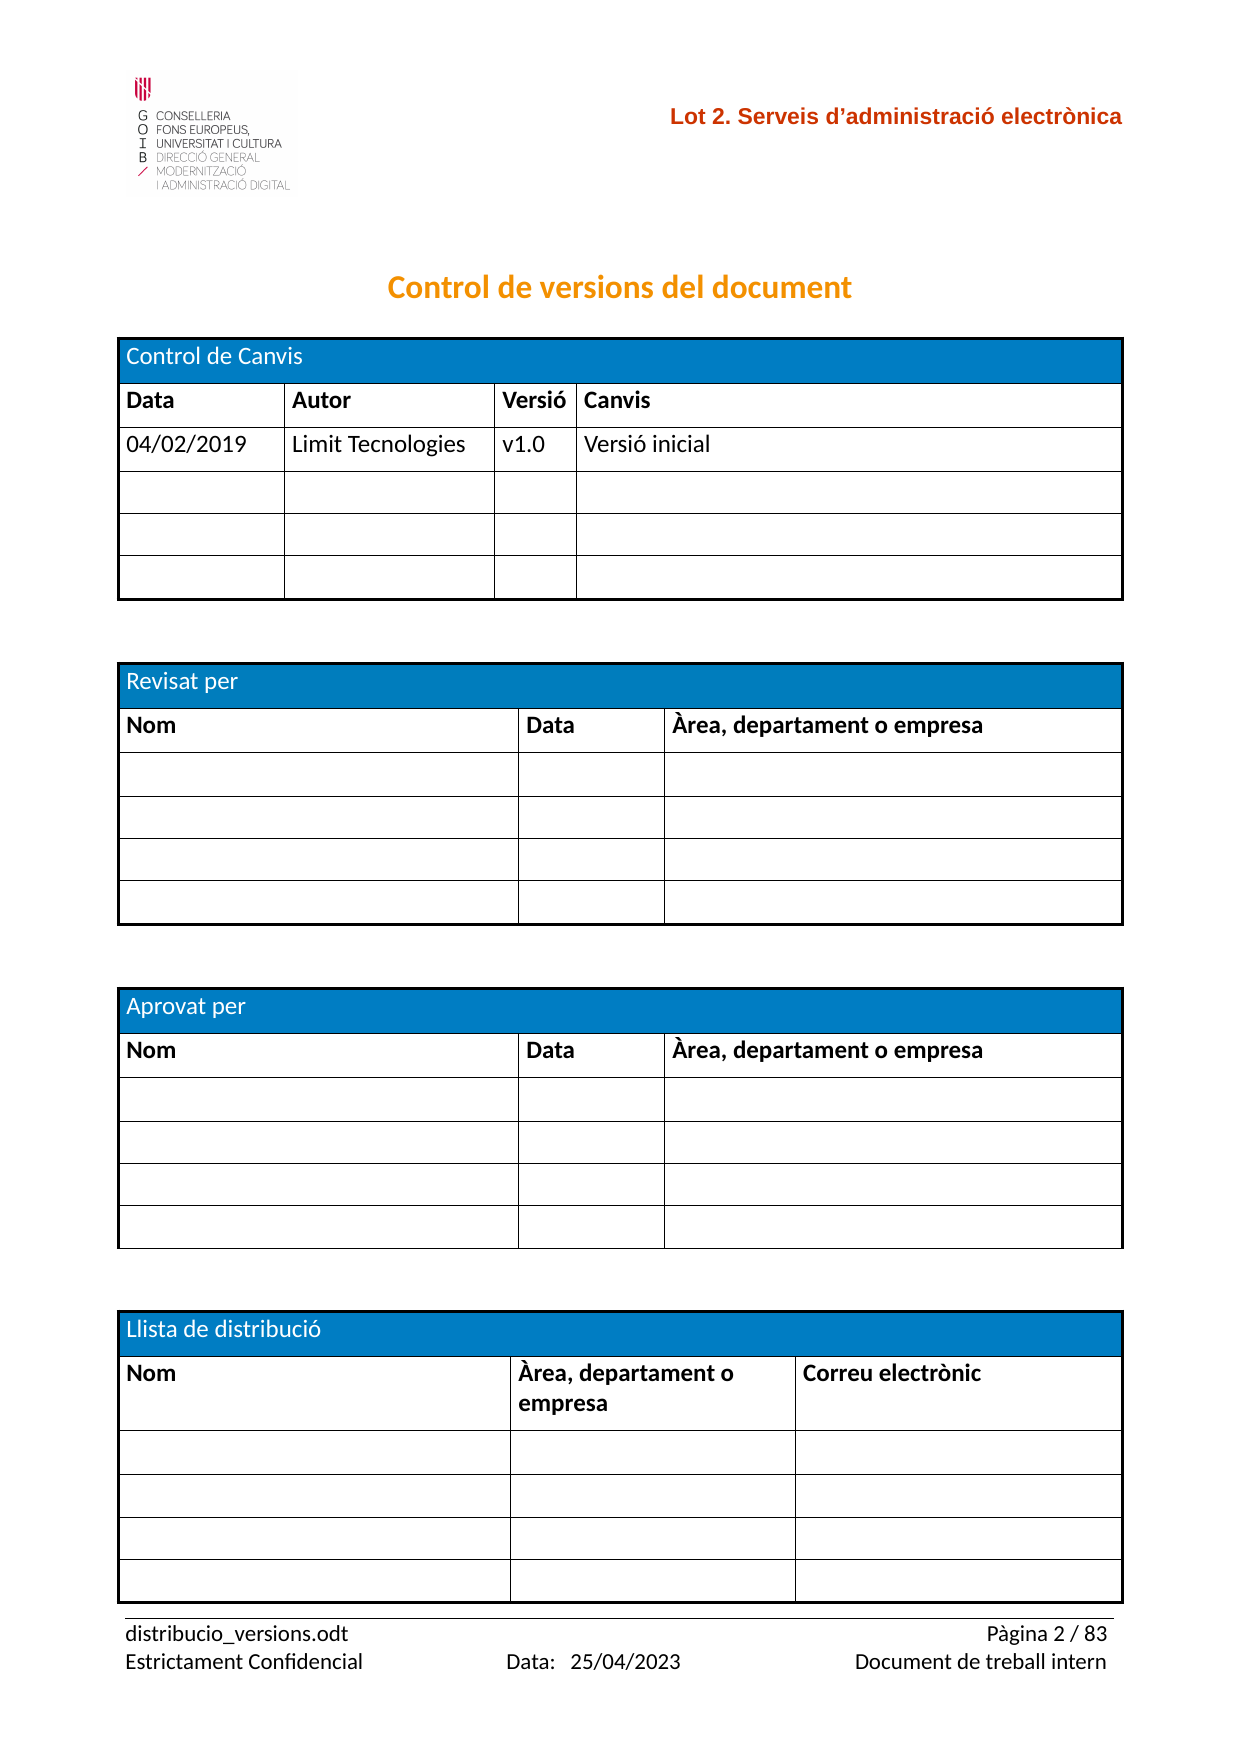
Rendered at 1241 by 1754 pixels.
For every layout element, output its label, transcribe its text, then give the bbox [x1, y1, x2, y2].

table_cell [665, 1122, 1121, 1163]
table_cell [285, 514, 494, 555]
table_cell [665, 1078, 1121, 1121]
table_cell 04/02/2019 [120, 428, 284, 471]
table_cell Canvis [577, 384, 1121, 427]
table_cell [120, 1560, 510, 1601]
picture [126, 70, 299, 197]
table_cell Data [519, 709, 664, 752]
table_cell [796, 1518, 1121, 1559]
table_cell Nom [120, 709, 518, 752]
table_cell [120, 556, 284, 597]
table_cell [665, 1206, 1121, 1247]
table_cell [577, 556, 1121, 597]
table_cell [577, 514, 1121, 555]
table_cell [519, 1122, 664, 1163]
table_cell [120, 797, 518, 838]
table_cell [285, 556, 494, 597]
table_cell Versió inicial [577, 428, 1121, 471]
table_cell Autor [285, 384, 494, 427]
table_cell [120, 1122, 518, 1163]
table_cell [796, 1560, 1121, 1601]
table_cell [120, 753, 518, 796]
table_cell [120, 472, 284, 513]
table_cell Data [519, 1034, 664, 1077]
subtitle Control de versions del document [118, 266, 1122, 307]
table_cell [519, 1164, 664, 1205]
table_cell [120, 514, 284, 555]
table_cell [120, 1431, 510, 1474]
table_cell v1.0 [495, 428, 576, 471]
table_cell [796, 1475, 1121, 1517]
table_header Control de Canvis [120, 340, 1121, 383]
table_cell [519, 839, 664, 880]
table_cell [495, 514, 576, 555]
table_cell [511, 1518, 795, 1559]
table_cell [796, 1431, 1121, 1474]
table_cell [665, 797, 1121, 838]
table_cell [665, 1164, 1121, 1205]
table_cell [519, 753, 664, 796]
table_cell [665, 881, 1121, 922]
table_cell Nom [120, 1357, 510, 1430]
table_cell [511, 1475, 795, 1517]
table_cell Àrea, departament o empresa [665, 1034, 1121, 1077]
table_cell Àrea, departament o empresa [511, 1357, 795, 1430]
table_cell [285, 472, 494, 513]
table_cell [120, 839, 518, 880]
table_cell [511, 1560, 795, 1601]
table_cell Limit Tecnologies [285, 428, 494, 471]
table_cell [495, 556, 576, 597]
table_cell [519, 1206, 664, 1247]
table_cell Àrea, departament o empresa [665, 709, 1121, 752]
table_cell [120, 1078, 518, 1121]
table_cell [511, 1431, 795, 1474]
table_cell [577, 472, 1121, 513]
table_cell Correu electrònic [796, 1357, 1121, 1430]
table_cell Versió [495, 384, 576, 427]
table_header Revisat per [120, 665, 1121, 708]
table_cell [120, 1206, 518, 1247]
table_cell [495, 472, 576, 513]
table_cell [120, 1518, 510, 1559]
table_cell [120, 1164, 518, 1205]
table_cell [519, 797, 664, 838]
table_cell [519, 1078, 664, 1121]
table_cell [519, 881, 664, 922]
table_header Aprovat per [120, 990, 1121, 1033]
table_cell [120, 881, 518, 922]
table_cell [665, 753, 1121, 796]
table_cell Data [120, 384, 284, 427]
table_cell [120, 1475, 510, 1517]
table_cell Nom [120, 1034, 518, 1077]
table_cell [665, 839, 1121, 880]
table_header Llista de distribució [120, 1313, 1121, 1356]
